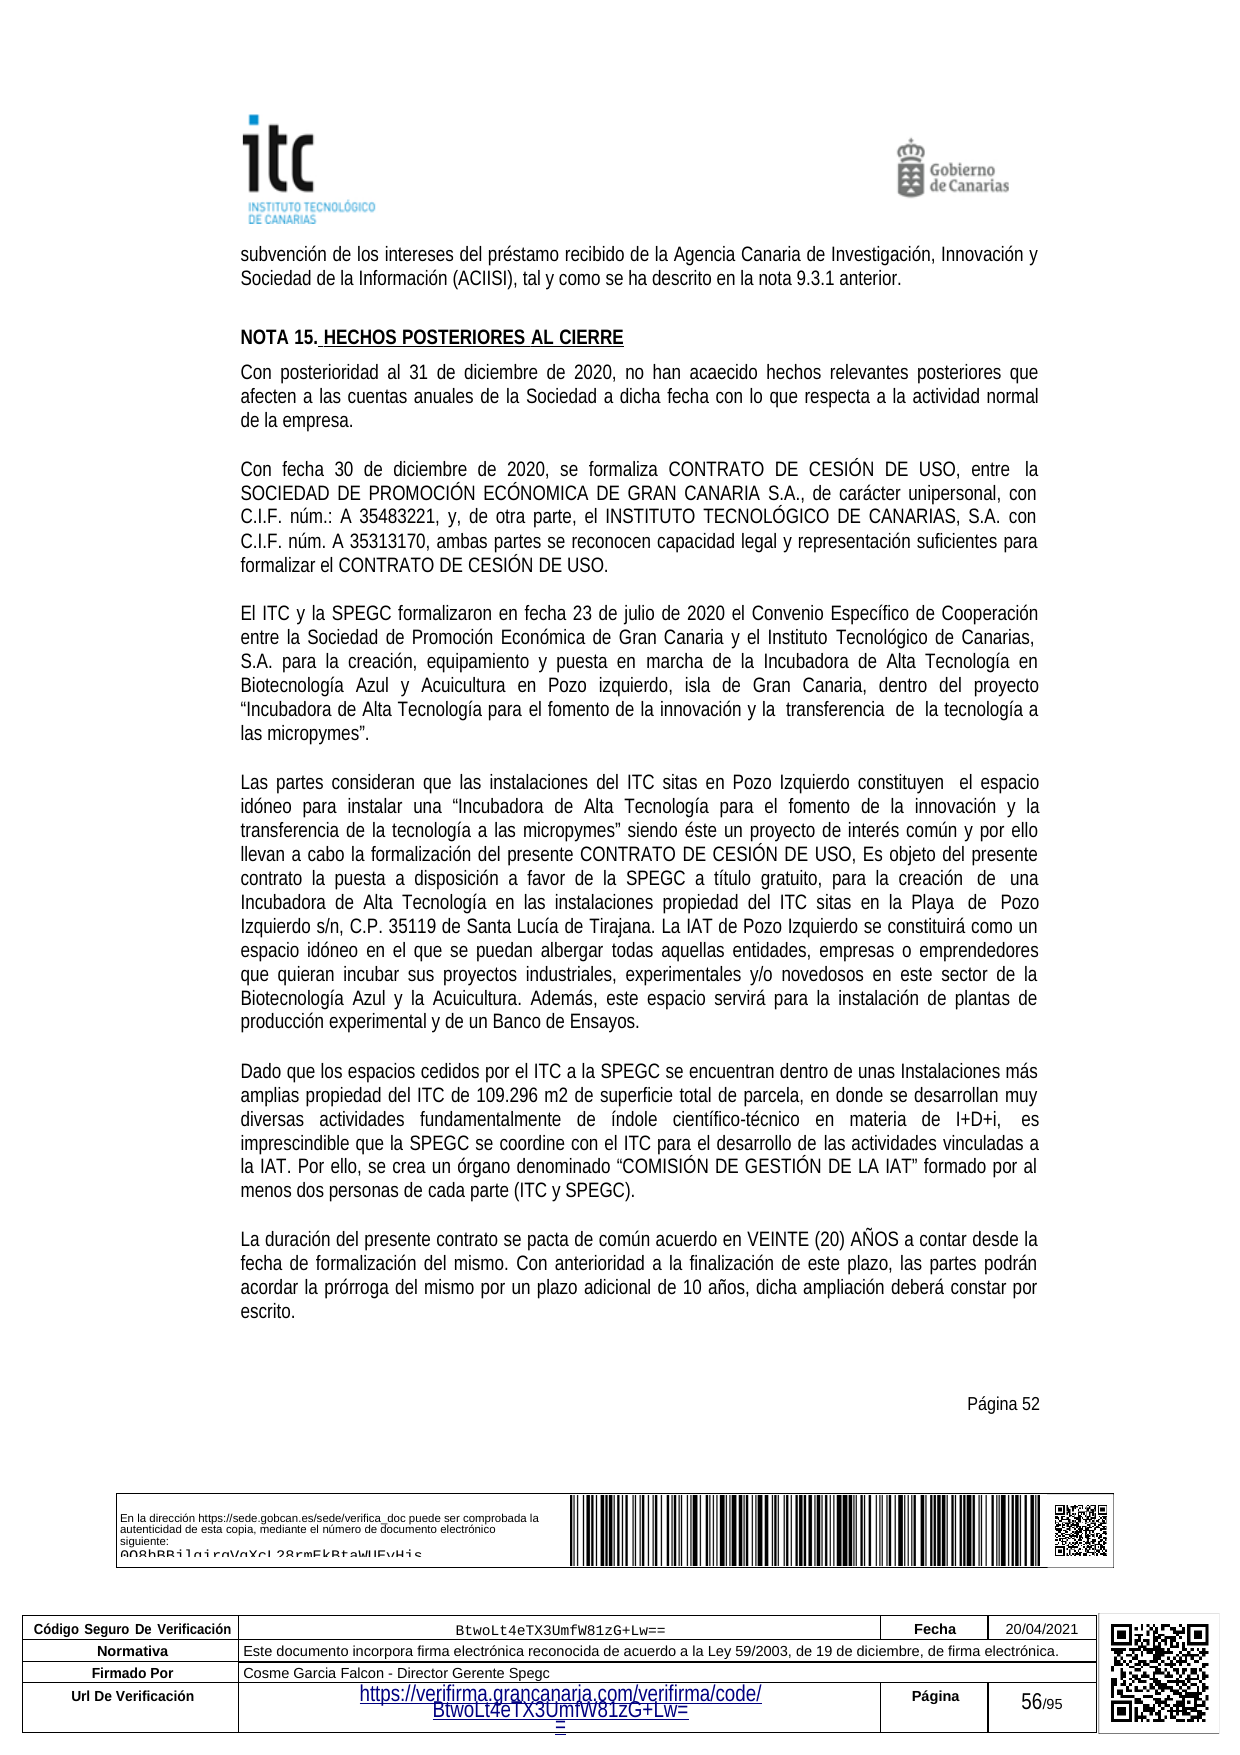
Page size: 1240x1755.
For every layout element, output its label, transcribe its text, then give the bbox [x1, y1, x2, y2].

text S.A. para la creación, equipamiento y puesta en marcha de la Incubadora de Alta Tecnología en Biotecnología Azul y Acuicultura en Pozo izquierdo, isla de Gran Canaria, dentro del proyecto “Incubadora de Alta Tecnología para el fomento de la innovación y la transferencia de la tecnología a las micropymes”. [240, 649, 1039, 745]
text Página 52 [10, 1393, 1039, 1414]
text Las partes consideran que las instalaciones del ITC sitas en Pozo Izquierdo constituyen el espacio idóneo para instalar una “Incubadora de Alta Tecnología para el fomento de la innovación y la transferencia de la tecnología a las micropymes” siendo éste un proyecto de interés común y por ello llevan a cabo la formalización del presente CONTRATO DE CESIÓN DE USO, Es objeto del presente contrato la puesta a disposición a favor de la SPEGC a título gratuito, para la creación de una Incubadora de Alta Tecnología en las instalaciones propiedad del ITC sitas en la Playa de Pozo Izquierdo s/n, C.P. 35119 de Santa Lucía de Tirajana. La IAT de Pozo Izquierdo se constituirá como un espacio idóneo en el que se puedan albergar todas aquellas entidades, empresas o emprendedores que quieran incubar sus proyectos industriales, experimentales y/o novedosos en este sector de la Biotecnología Azul y la Acuicultura. Además, este espacio servirá para la instalación de plantas de producción experimental y de un Banco de Ensayos. [240, 770, 1039, 1033]
text Con posterioridad al 31 de diciembre de 2020, no han acaecido hechos relevantes posteriores que afecten a las cuentas anuales de la Sociedad a dicha fecha con lo que respecta a la actividad normal de la empresa. [240, 360, 1039, 432]
text C.I.F. núm. A 35313170, ambas partes se reconocen capacidad legal y representación suficientes para formalizar el CONTRATO DE CESIÓN DE USO. [240, 529, 1039, 577]
text C.I.F. núm.: A 35483221, y, de otra parte, el INSTITUTO TECNOLÓGICO DE CANARIAS, S.A. con [240, 505, 1125, 528]
text subvención de los intereses del préstamo recibido de la Agencia Canaria de Investigación, Innovación y Sociedad de la Información (ACIISI), tal y como se ha descrito en la nota 9.3.1 anterior. [240, 242, 1039, 290]
text La duración del presente contrato se pacta de común acuerdo en VEINTE (20) AÑOS a contar desde la fecha de formalización del mismo. Con anterioridad a la finalización de este plazo, las partes podrán acordar la prórroga del mismo por un plazo adicional de 10 años, dicha ampliación deberá constar por escrito. [240, 1227, 1039, 1323]
subtitle NOTA 15. HECHOS POSTERIORES AL CIERRE [240, 325, 1125, 349]
text El ITC y la SPEGC formalizaron en fecha 23 de julio de 2020 el Convenio Específico de Cooperación entre la Sociedad de Promoción Económica de Gran Canaria y el Instituto Tecnológico de Canarias, [240, 601, 1039, 649]
text Con fecha 30 de diciembre de 2020, se formaliza CONTRATO DE CESIÓN DE USO, entre la SOCIEDAD DE PROMOCIÓN ECÓNOMICA DE GRAN CANARIA S.A., de carácter unipersonal, con [240, 456, 1039, 504]
text Dado que los espacios cedidos por el ITC a la SPEGC se encuentran dentro de unas Instalaciones más amplias propiedad del ITC de 109.296 m2 de superficie total de parcela, en donde se desarrollan muy diversas actividades fundamentalmente de índole científico-técnico en materia de I+D+i, es imprescindible que la SPEGC se coordine con el ITC para el desarrollo de las actividades vinculadas a la IAT. Por ello, se crea un órgano denominado “COMISIÓN DE GESTIÓN DE LA IAT” formado por al menos dos personas de cada parte (ITC y SPEGC). [240, 1059, 1039, 1202]
